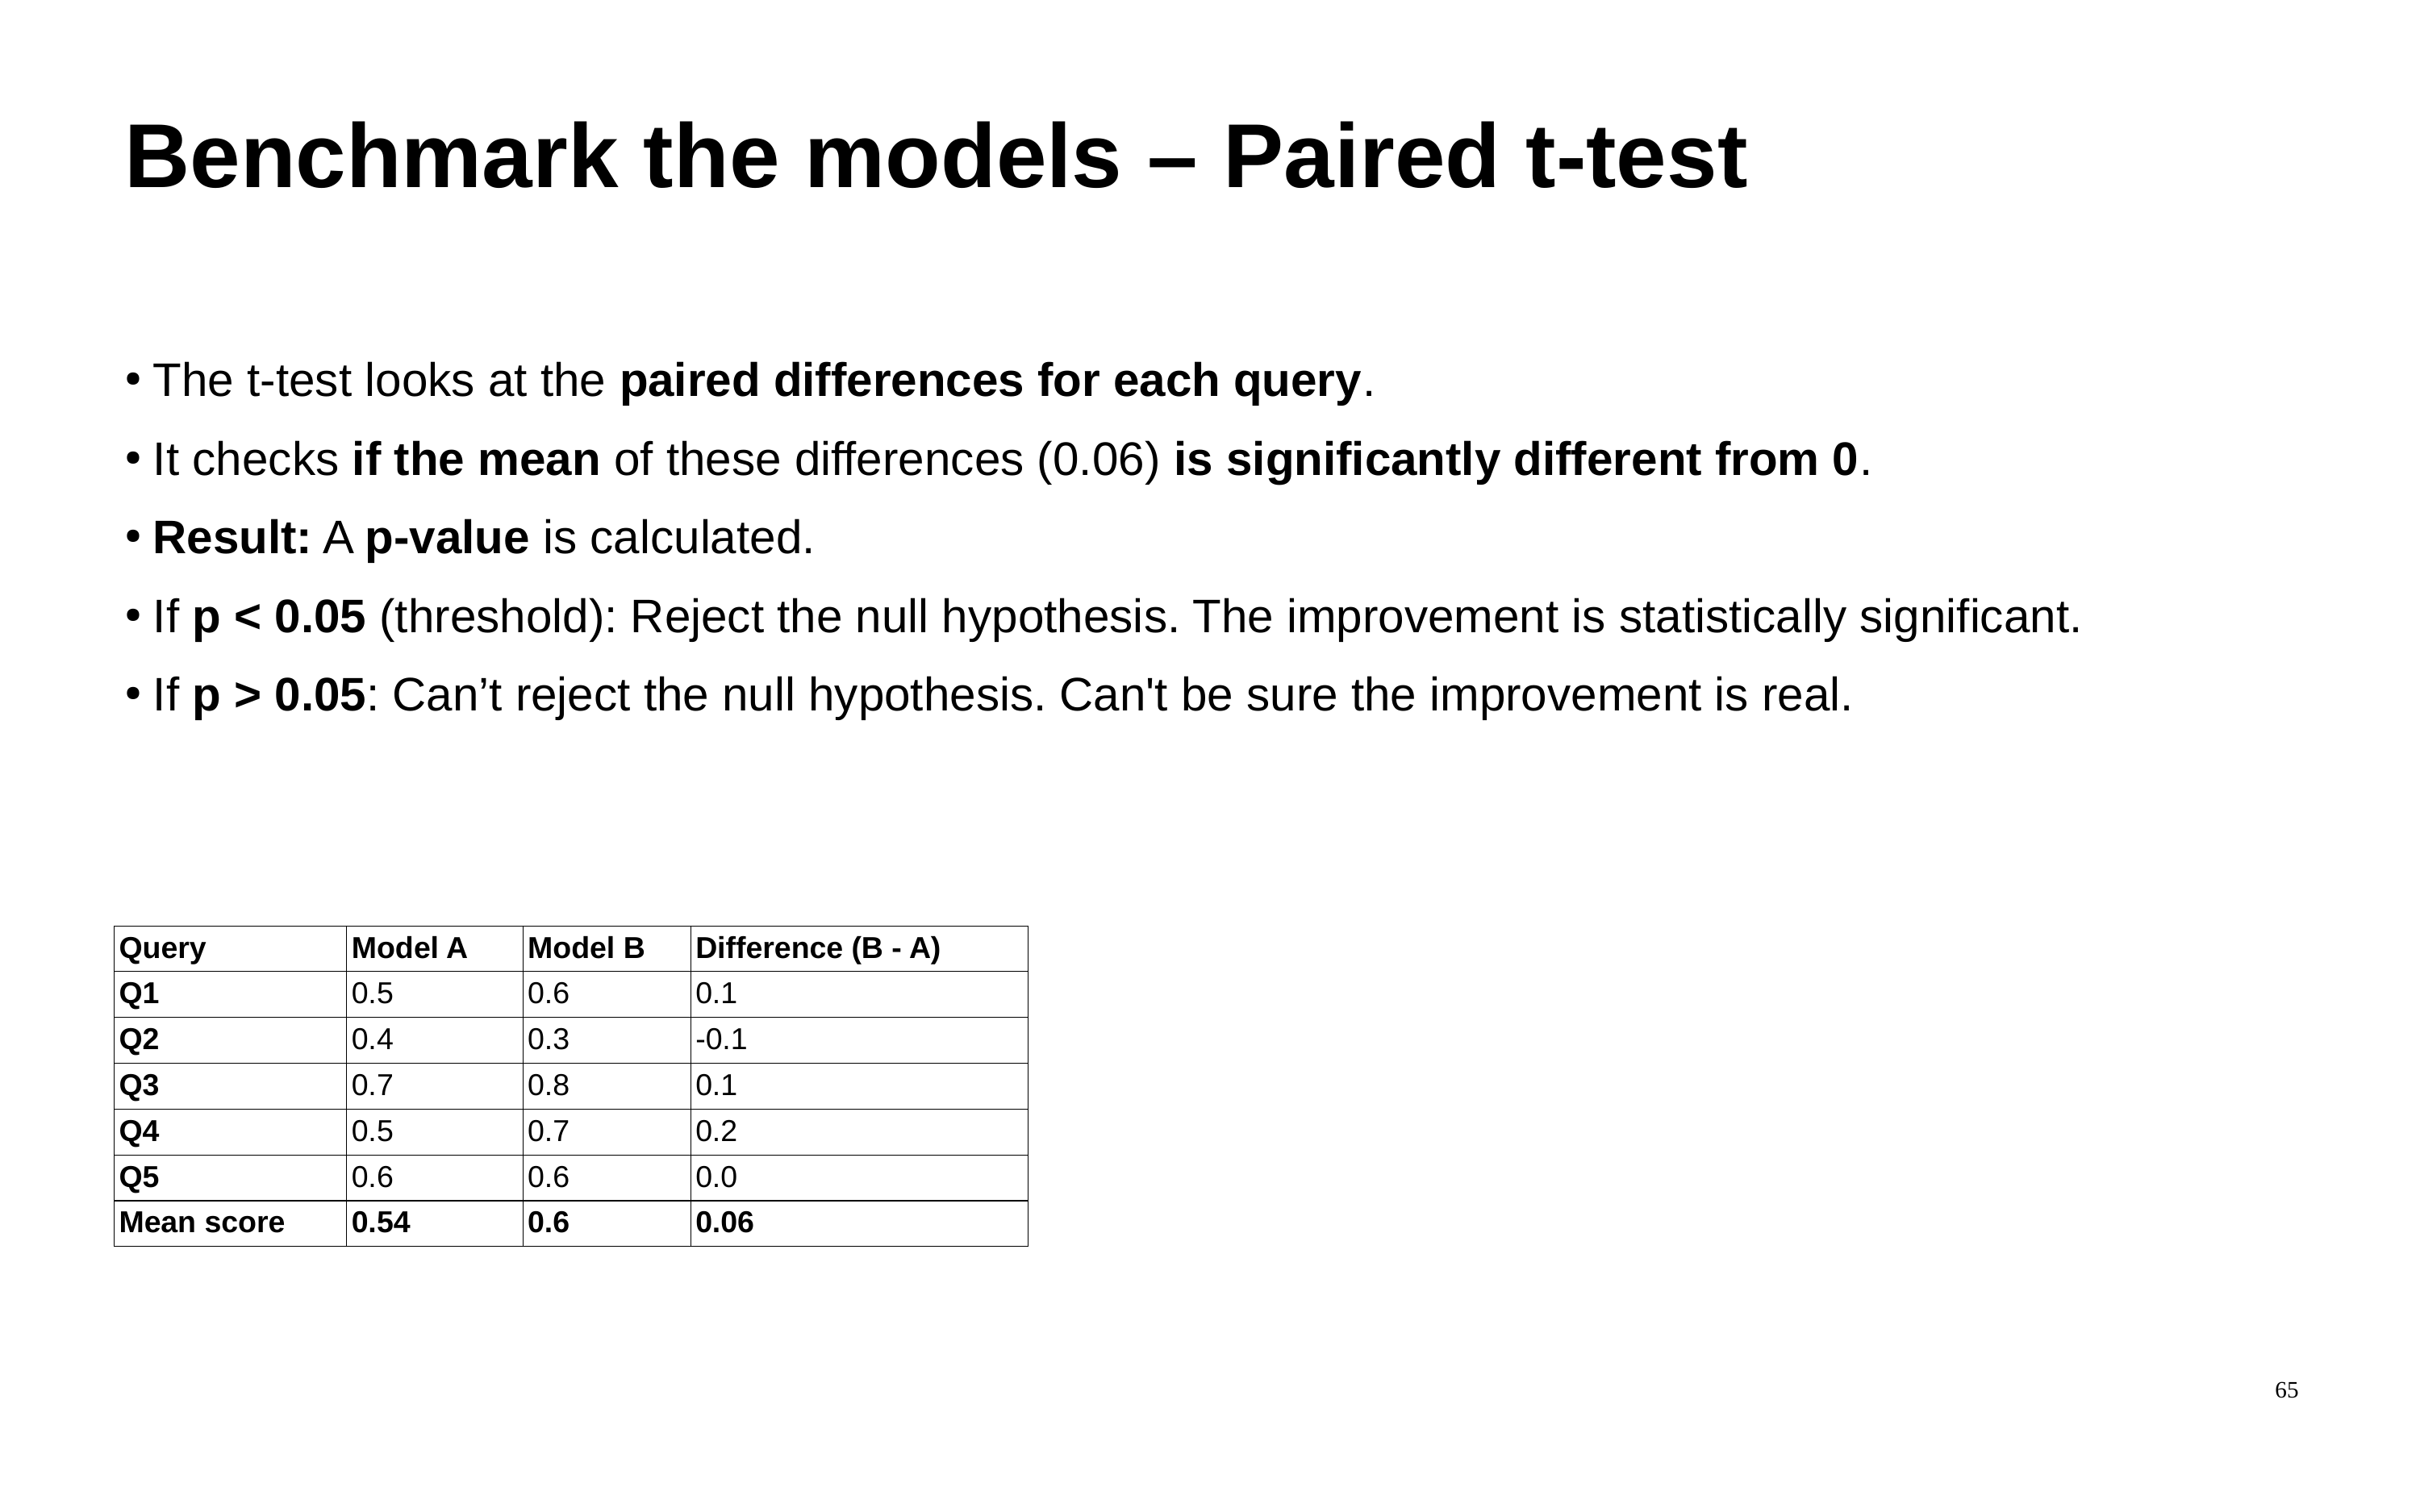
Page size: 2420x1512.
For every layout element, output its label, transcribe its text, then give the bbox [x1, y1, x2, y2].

table_cell 0.2 [691, 1110, 1028, 1155]
table_header Difference (B - A) [691, 927, 1028, 971]
table_cell 0.0 [691, 1156, 1028, 1200]
table_cell 0.1 [691, 972, 1028, 1017]
table_cell 0.8 [524, 1064, 691, 1109]
table_cell 0.6 [347, 1156, 523, 1200]
table_cell 0.3 [524, 1018, 691, 1063]
table_cell Q4 [115, 1110, 346, 1155]
table_header Model B [524, 927, 691, 971]
table_cell 0.6 [524, 972, 691, 1017]
table_cell 0.5 [347, 1110, 523, 1155]
table_cell 0.1 [691, 1064, 1028, 1109]
table_cell 0.7 [347, 1064, 523, 1109]
table_cell Q3 [115, 1064, 346, 1109]
table_cell 0.5 [347, 972, 523, 1017]
text_box The t-test looks at the paired differences for each query. It checks if the mean of these differences (0.06) is significantly different from 0. Result: A p-value is calculated. If p < 0.05 (threshold): Reject the null hypothesis. The improvement is statistically significant. If p > 0.05: Can’t reject the null hypothesis. Can't be sure the improvement is real. [112, 322, 2209, 727]
table_cell 0.06 [691, 1202, 1028, 1246]
table_cell 0.7 [524, 1110, 691, 1155]
table_cell 0.54 [347, 1202, 523, 1246]
table_cell 0.4 [347, 1018, 523, 1063]
table_cell 0.6 [524, 1202, 691, 1246]
table_header Query [115, 927, 346, 971]
table_cell -0.1 [691, 1018, 1028, 1063]
table_cell Q1 [115, 972, 346, 1017]
table_cell 0.6 [524, 1156, 691, 1200]
table_cell Mean score [115, 1202, 346, 1246]
table_cell Q2 [115, 1018, 346, 1063]
text_box Benchmark the models – Paired t-test [112, 61, 2173, 251]
table_cell Q5 [115, 1156, 346, 1200]
table_header Model A [347, 927, 523, 971]
